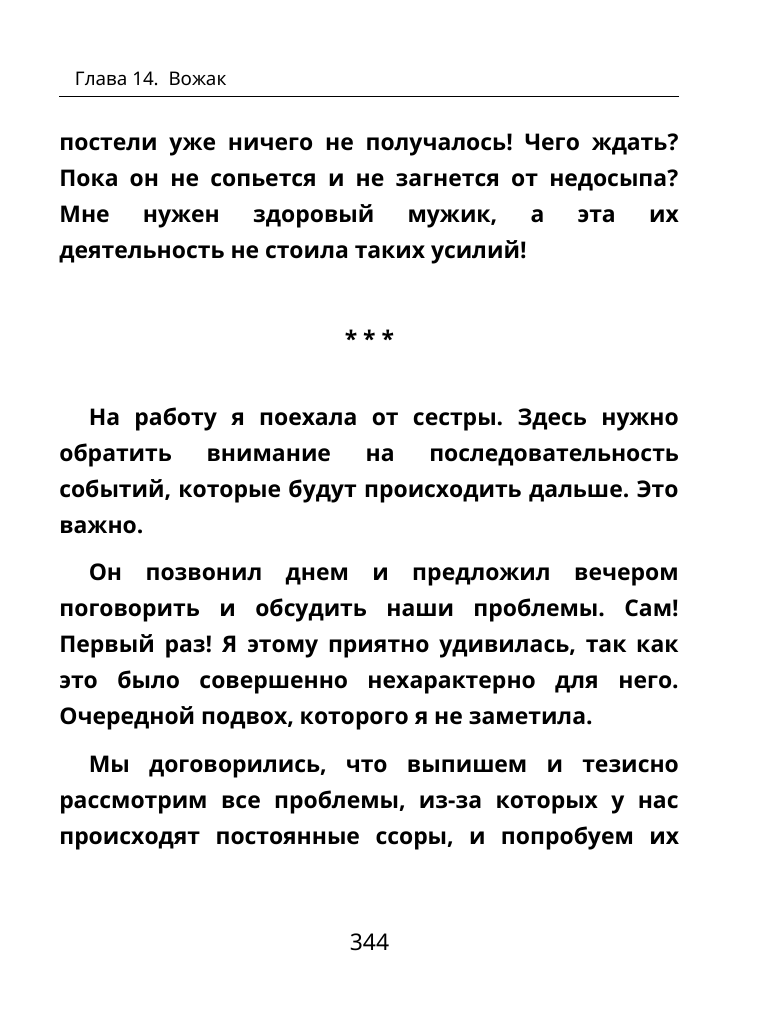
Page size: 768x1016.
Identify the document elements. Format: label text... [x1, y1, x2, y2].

text постели уже ничего не получалось! Чего ждать? Пока он не сопьется и не загнется от недосыпа? Мне нужен здоровый мужик, а эта их деятельность не стоила таких усилий! [59, 126, 679, 265]
text Он позвонил днем и предложил вечером поговорить и обсудить наши проблемы. Сам! Первый раз! Я этому приятно удивилась, так как это было совершенно нехарактерно для него. Очередной подвох, которого я не заметила. [59, 556, 679, 731]
subtitle * * * [59, 323, 679, 354]
text На работу я поехала от сестры. Здесь нужно обратить внимание на последовательность событий, которые будут происходить дальше. Это важно. [59, 401, 679, 540]
text Мы договорились, что выпишем и тезисно рассмотрим все проблемы, из-за которых у нас происходят постоянные ссоры, и попробуем их [59, 748, 679, 851]
